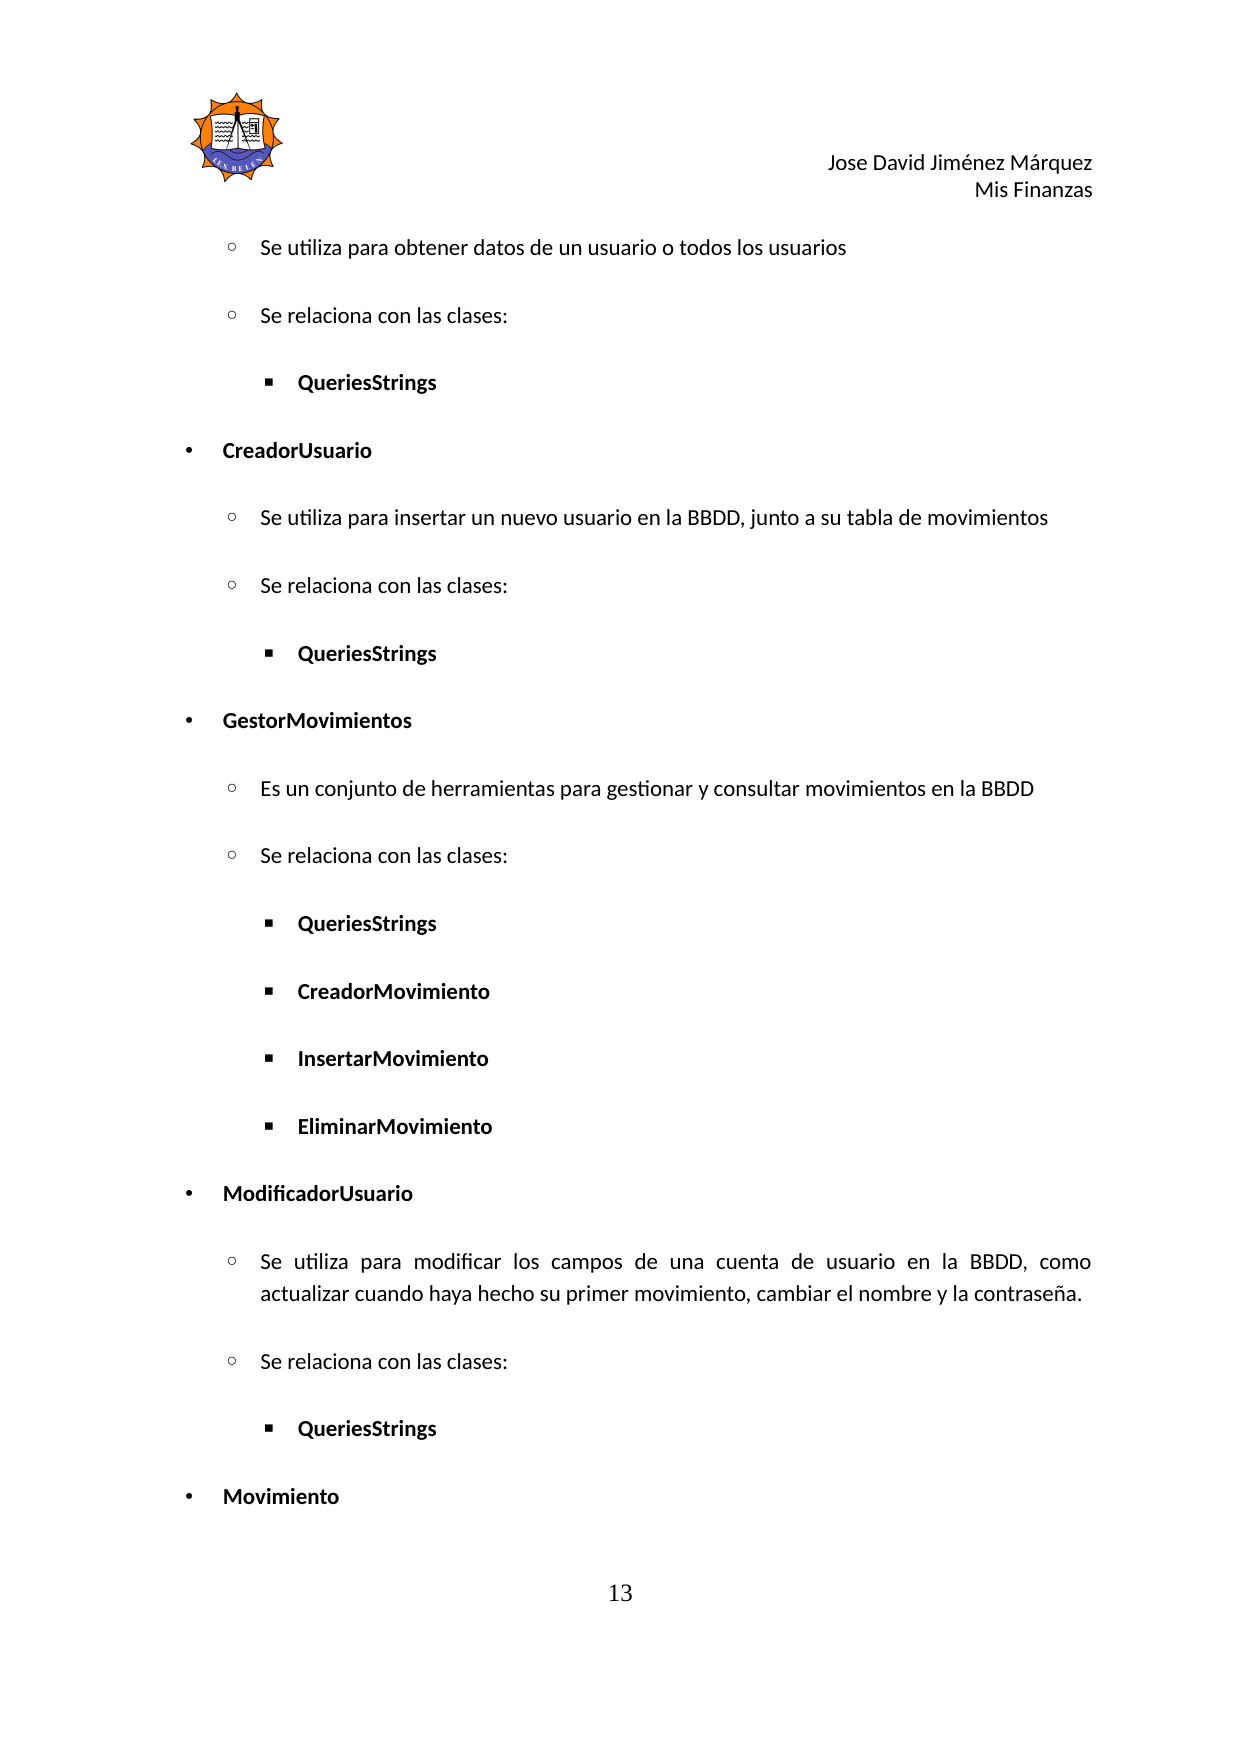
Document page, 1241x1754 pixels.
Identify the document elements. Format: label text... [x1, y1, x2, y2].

list Se utiliza para insertar un nuevo usuario en la BBDD, junto a su tabla de movimientos [223, 503, 1093, 532]
list Se relaciona con las clases: [223, 842, 1093, 869]
list QueriesStrings [260, 639, 1093, 667]
list QueriesStrings [260, 1414, 1093, 1443]
list EliminarMovimiento [260, 1112, 1093, 1140]
list Se utiliza para modificar los campos de una cuenta de usuario en la BBDD, como actualizar cuando haya hecho su primer movimiento, cambiar el nombre y la contraseña. [223, 1247, 1093, 1307]
list Es un conjunto de herramientas para gestionar y consultar movimientos en la BBDD [223, 774, 1093, 802]
list Se relaciona con las clases: [223, 1347, 1093, 1375]
list InsertarMovimiento [260, 1044, 1093, 1072]
list QueriesStrings [260, 909, 1093, 937]
list QueriesStrings [260, 368, 1093, 396]
list Se relaciona con las clases: [223, 571, 1093, 599]
list Se relaciona con las clases: [223, 301, 1093, 329]
picture [181, 88, 294, 189]
list ModificadorUsuario [185, 1179, 1093, 1208]
list Se utiliza para obtener datos de un usuario o todos los usuarios [223, 233, 1093, 261]
list Movimiento [185, 1482, 1093, 1510]
list CreadorUsuario [185, 436, 1093, 464]
list CreadorMovimiento [260, 977, 1093, 1005]
list GestorMovimientos [185, 706, 1093, 734]
